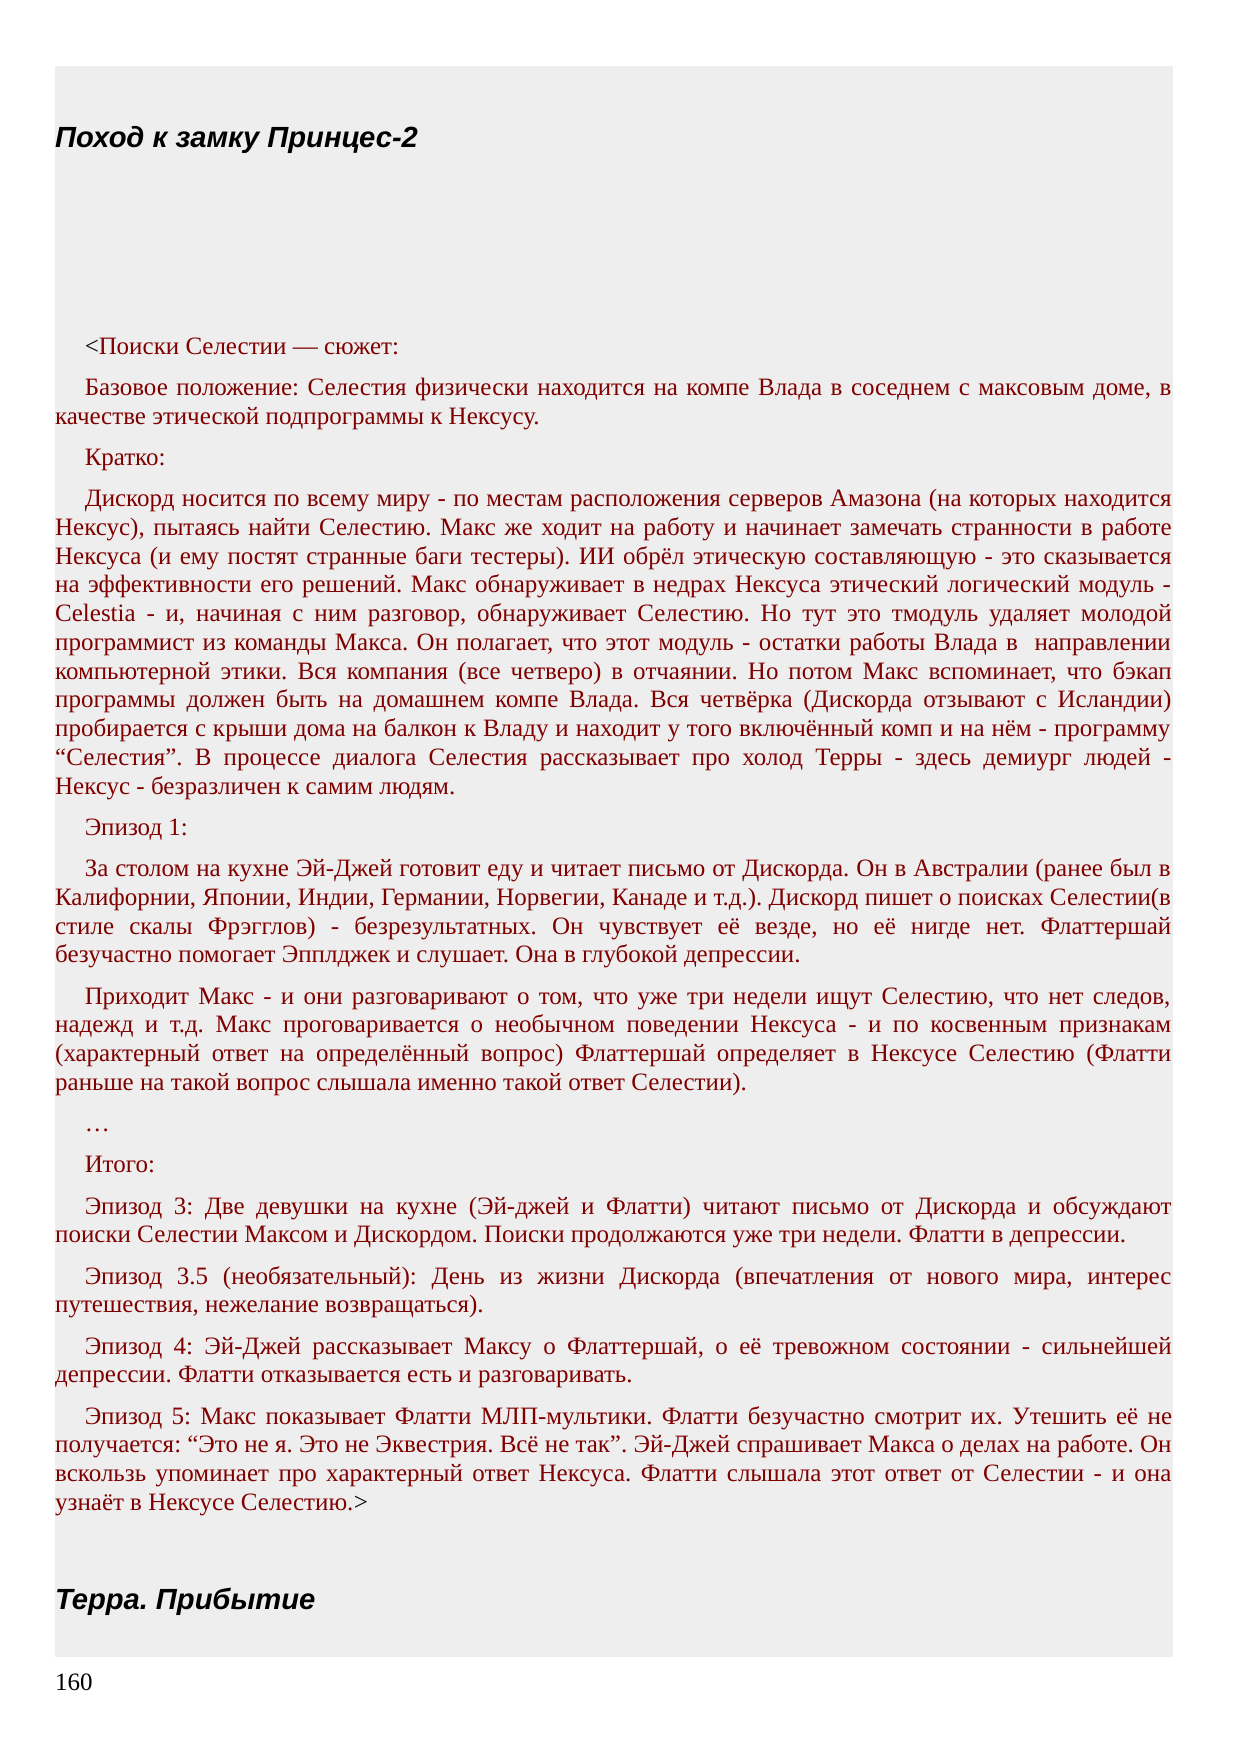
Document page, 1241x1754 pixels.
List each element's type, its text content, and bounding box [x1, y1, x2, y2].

text Эпизод 3.5 (необязательный): День из жизни Дискорда (впечатления от нового мира, интерес путешествия, нежелание возвращаться). [55, 1261, 1173, 1318]
text Дискорд носится по всему миру - по местам расположения серверов Амазона (на которых находится Нексус), пытаясь найти Селестию. Макс же ходит на работу и начинает замечать странности в работе Нексуса (и ему постят странные баги тестеры). ИИ обрёл этическую составляющую - это сказывается на эффективности его решений. Макс обнаруживает в недрах Нексуса этический логический модуль - Celestia - и, начиная с ним разговор, обнаруживает Селестию. Но тут это тмодуль удаляет молодой программист из команды Макса. Он полагает, что этот модуль - остатки работы Влада в направлении компьютерной этики. Вся компания (все четверо) в отчаянии. Но потом Макс вспоминает, что бэкап программы должен быть на домашнем компе Влада. Вся четвёрка (Дискорда отзывают с Исландии) пробирается с крыши дома на балкон к Владу и находит у того включённый комп и на нём - программу “Селестия”. В процессе диалога Селестия рассказывает про холод Терры - здесь демиург людей - Нексус - безразличен к самим людям. [55, 483, 1173, 799]
text Эпизод 3: Две девушки на кухне (Эй-джей и Флатти) читают письмо от Дискорда и обсуждают поиски Селестии Максом и Дискордом. Поиски продолжаются уже три недели. Флатти в депрессии. [55, 1191, 1173, 1248]
text За столом на кухне Эй-Джей готовит еду и читает письмо от Дискорда. Он в Австралии (ранее был в Калифорнии, Японии, Индии, Германии, Норвегии, Канаде и т.д.). Дискорд пишет о поисках Селестии(в стиле скалы Фрэгглов) - безрезультатных. Он чувствует её везде, но её нигде нет. Флаттершай безучастно помогает Эпплджек и слушает. Она в глубокой депрессии. [55, 853, 1173, 968]
text Базовое положение: Селестия физически находится на компе Влада в соседнем с максовым доме, в качестве этической подпрограммы к Нексусу. [55, 372, 1173, 429]
text … [55, 1108, 1173, 1137]
text Кратко: [55, 442, 1173, 471]
text <Поиски Селестии — сюжет: [55, 331, 1173, 359]
text Приходит Макс - и они разговаривают о том, что уже три недели ищут Селестию, что нет следов, надежд и т.д. Макс проговаривается о необычном поведении Нексуса - и по косвенным признакам (характерный ответ на определённый вопрос) Флаттершай определяет в Нексусе Селестию (Флатти раньше на такой вопрос слышала именно такой ответ Селестии). [55, 981, 1173, 1096]
text Эпизод 5: Макс показывает Флатти МЛП-мультики. Флатти безучастно смотрит их. Утешить её не получается: “Это не я. Это не Эквестрия. Всё не так”. Эй-Джей спрашивает Макса о делах на работе. Он вскользь упоминает про характерный ответ Нексуса. Флатти слышала этот ответ от Селестии - и она узнаёт в Нексусе Селестию.> [55, 1401, 1173, 1516]
text Эпизод 4: Эй-Джей рассказывает Максу о Флаттершай, о её тревожном состоянии - сильнейшей депрессии. Флатти отказывается есть и разговаривать. [55, 1331, 1173, 1388]
subtitle Терра. Прибытие [55, 1582, 1173, 1616]
subtitle Поход к замку Принцес-2 [55, 120, 1173, 153]
text Итого: [55, 1149, 1173, 1178]
text Эпизод 1: [55, 812, 1173, 841]
